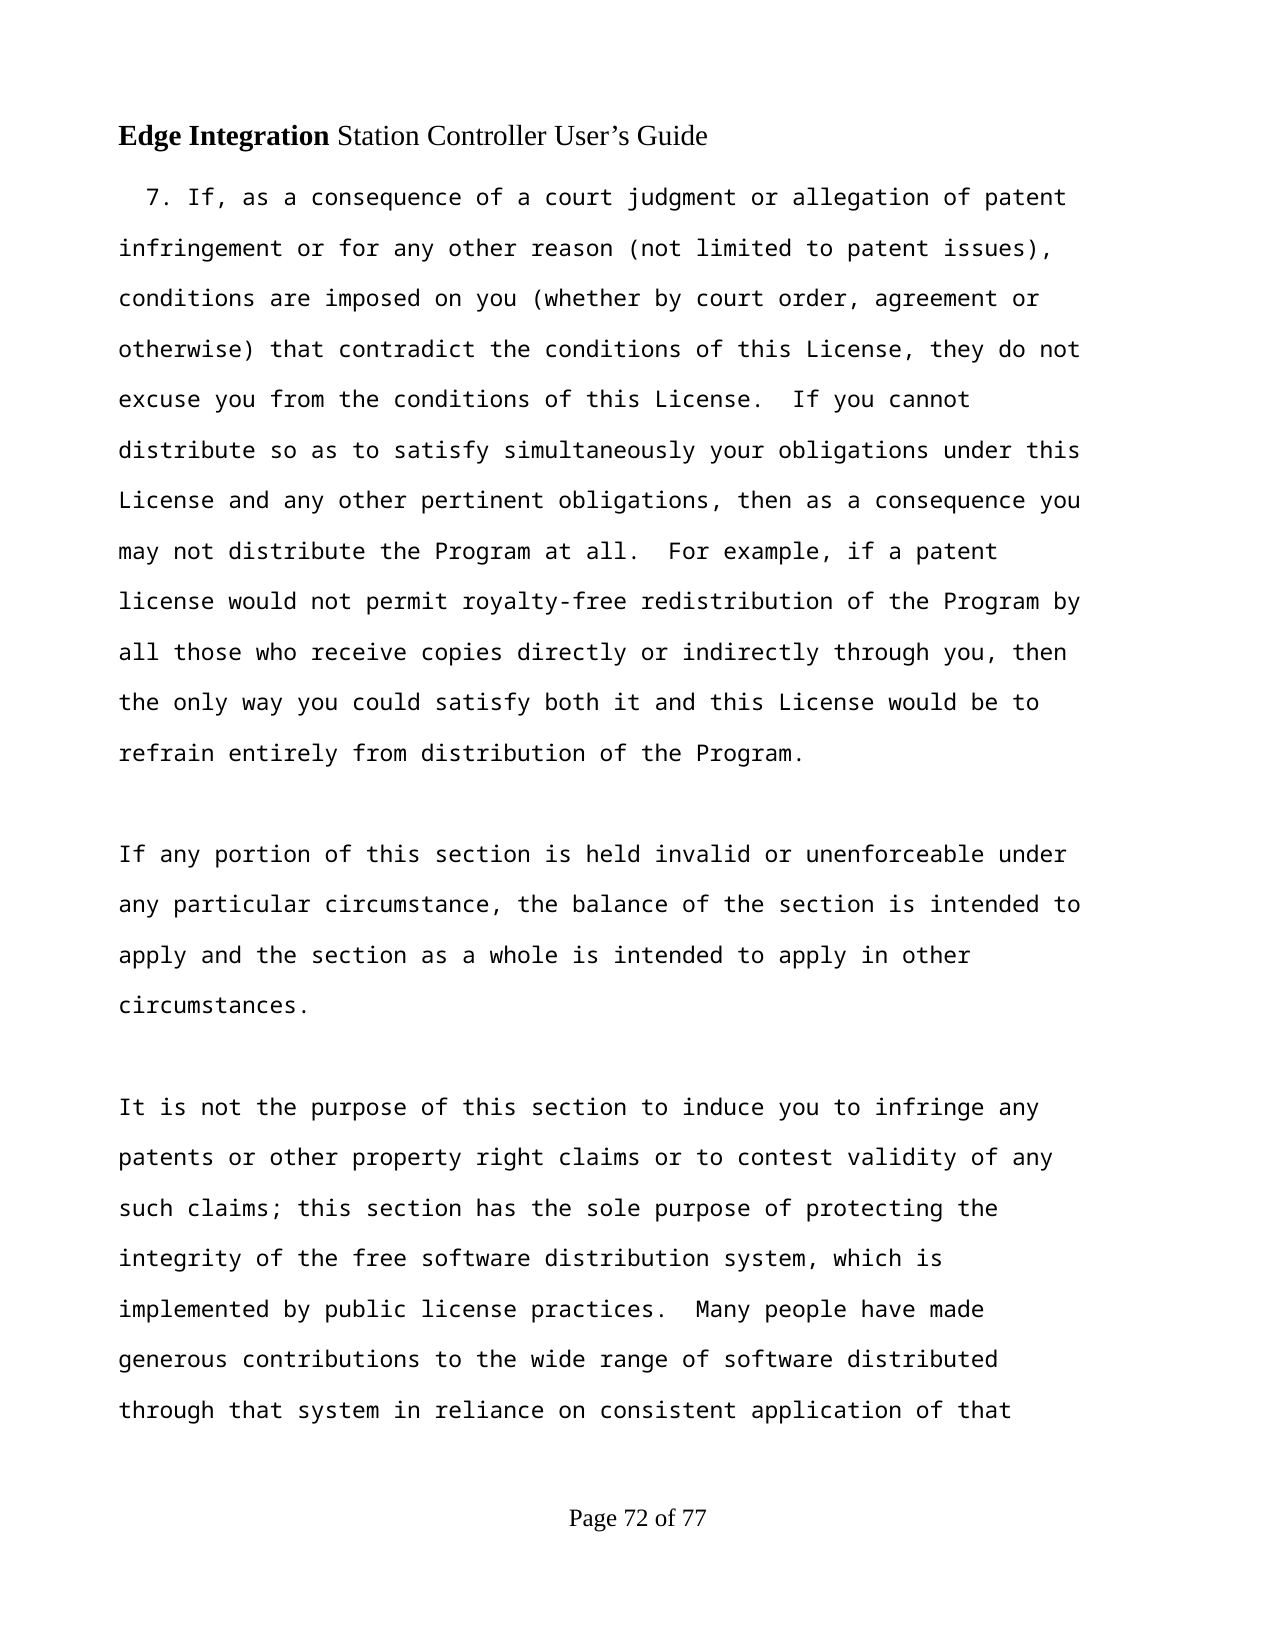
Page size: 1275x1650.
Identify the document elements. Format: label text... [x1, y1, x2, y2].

text through that system in reliance on consistent application of that [118, 1394, 1157, 1425]
text may not distribute the Program at all. For example, if a patent [118, 535, 1157, 566]
text License and any other pertinent obligations, then as a consequence you [118, 484, 1157, 516]
text license would not permit royalty-free redistribution of the Program by [118, 585, 1157, 617]
text It is not the purpose of this section to induce you to infringe any [118, 1091, 1157, 1122]
text patents or other property right claims or to contest validity of any [118, 1141, 1157, 1172]
text infringement or for any other reason (not limited to patent issues), [118, 232, 1157, 263]
text distribute so as to satisfy simultaneously your obligations under this [118, 434, 1157, 465]
text any particular circumstance, the balance of the section is intended to [118, 888, 1157, 920]
text If any portion of this section is held invalid or unenforceable under [118, 838, 1157, 869]
text apply and the section as a whole is intended to apply in other [118, 939, 1157, 970]
text such claims; this section has the sole purpose of protecting the [118, 1192, 1157, 1223]
text implemented by public license practices. Many people have made [118, 1293, 1157, 1324]
text otherwise) that contradict the conditions of this License, they do not [118, 333, 1157, 364]
text 7. If, as a consequence of a court judgment or allegation of patent [118, 181, 1157, 212]
text generous contributions to the wide range of software distributed [118, 1343, 1157, 1374]
text refrain entirely from distribution of the Program. [118, 737, 1157, 768]
text excuse you from the conditions of this License. If you cannot [118, 383, 1157, 414]
text the only way you could satisfy both it and this License would be to [118, 686, 1157, 718]
text conditions are imposed on you (whether by court order, agreement or [118, 282, 1157, 313]
text all those who receive copies directly or indirectly through you, then [118, 636, 1157, 667]
text integrity of the free software distribution system, which is [118, 1242, 1157, 1273]
text circumstances. [118, 989, 1157, 1021]
